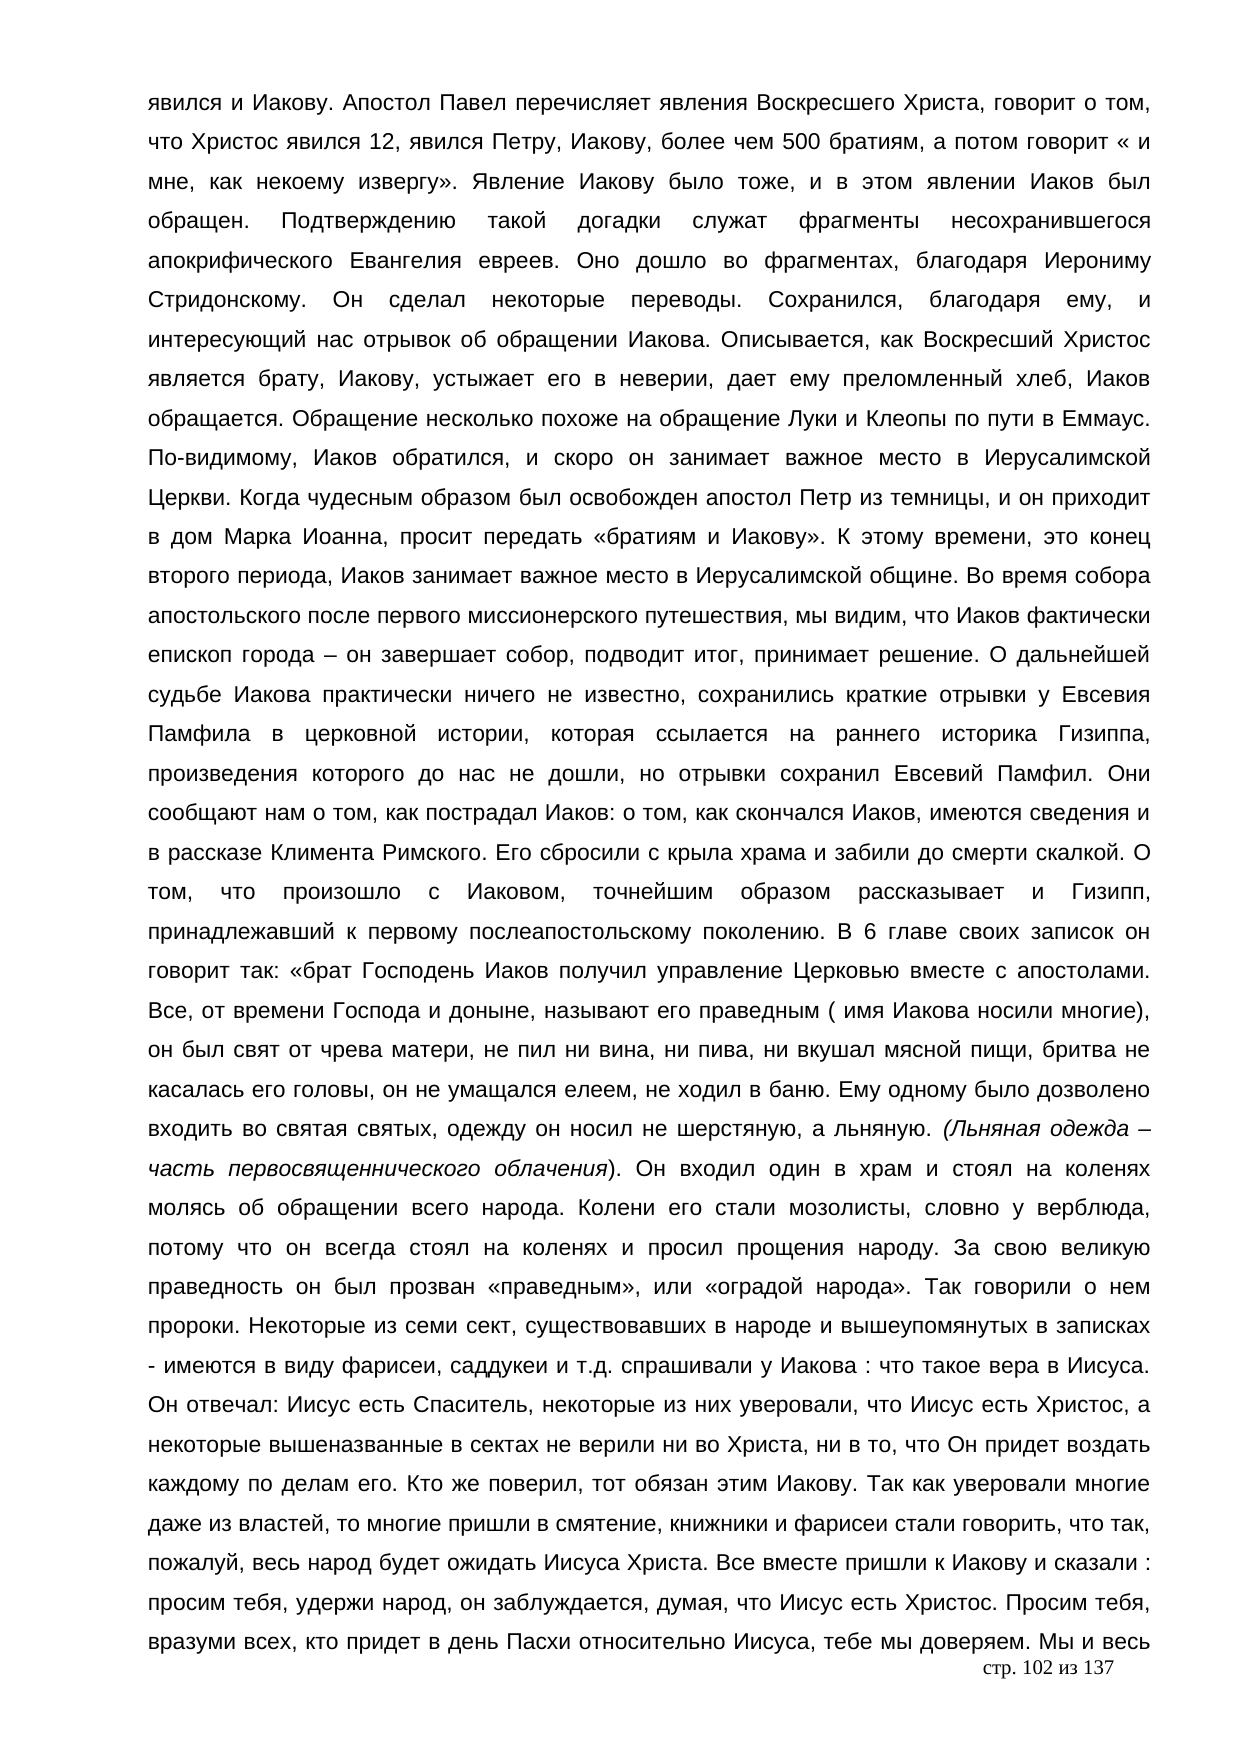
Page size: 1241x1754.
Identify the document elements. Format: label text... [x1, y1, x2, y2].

text явился и Иакову. Апостол Павел перечисляет явления Воскресшего Христа, говорит о том, что Христос явился 12, явился Петру, Иакову, более чем 500 братиям, а потом говорит « и мне, как некоему извергу». Явление Иакову было тоже, и в этом явлении Иаков был обращен. Подтверждению такой догадки служат фрагменты несохранившегося апокрифического Евангелия евреев. Оно дошло во фрагментах, благодаря Иерониму Стридонскому. Он сделал некоторые переводы. Сохранился, благодаря ему, и интересующий нас отрывок об обращении Иакова. Описывается, как Воскресший Христос является брату, Иакову, устыжает его в неверии, дает ему преломленный хлеб, Иаков обращается. Обращение несколько похоже на обращение Луки и Клеопы по пути в Еммаус. По-видимому, Иаков обратился, и скоро он занимает важное место в Иерусалимской Церкви. Когда чудесным образом был освобожден апостол Петр из темницы, и он приходит в дом Марка Иоанна, просит передать «братиям и Иакову». К этому времени, это конец второго периода, Иаков занимает важное место в Иерусалимской общине. Во время собора апостольского после первого миссионерского путешествия, мы видим, что Иаков фактически епископ города – он завершает собор, подводит итог, принимает решение. О дальнейшей судьбе Иакова практически ничего не известно, сохранились краткие отрывки у Евсевия Памфила в церковной истории, которая ссылается на раннего историка Гизиппа, произведения которого до нас не дошли, но отрывки сохранил Евсевий Памфил. Они сообщают нам о том, как пострадал Иаков: о том, как скончался Иаков, имеются сведения и в рассказе Климента Римского. Его сбросили с крыла храма и забили до смерти скалкой. О том, что произошло с Иаковом, точнейшим образом рассказывает и Гизипп, принадлежавший к первому послеапостольскому поколению. В 6 главе своих записок он говорит так: «брат Господень Иаков получил управление Церковью вместе с апостолами. Все, от времени Господа и доныне, называют его праведным ( имя Иакова носили многие), он был свят от чрева матери, не пил ни вина, ни пива, ни вкушал мясной пищи, бритва не касалась его головы, он не умащался елеем, не ходил в баню. Ему одному было дозволено входить во святая святых, одежду он носил не шерстяную, а льняную. (Льняная одежда – часть первосвященнического облачения). Он входил один в храм и стоял на коленях молясь об обращении всего народа. Колени его стали мозолисты, словно у верблюда, потому что он всегда стоял на коленях и просил прощения народу. За свою великую праведность он был прозван «праведным», или «оградой народа». Так говорили о нем пророки. Некоторые из семи сект, существовавших в народе и вышеупомянутых в записках - имеются в виду фарисеи, саддукеи и т.д. спрашивали у Иакова : что такое вера в Иисуса. Он отвечал: Иисус есть Спаситель, некоторые из них уверовали, что Иисус есть Христос, а некоторые вышеназванные в сектах не верили ни во Христа, ни в то, что Он придет воздать каждому по делам его. Кто же поверил, тот обязан этим Иакову. Так как уверовали многие даже из властей, то многие пришли в смятение, книжники и фарисеи стали говорить, что так, пожалуй, весь народ будет ожидать Иисуса Христа. Все вместе пришли к Иакову и сказали : просим тебя, удержи народ, он заблуждается, думая, что Иисус есть Христос. Просим тебя, вразуми всех, кто придет в день Пасхи относительно Иисуса, тебе мы доверяем. Мы и весь [148, 89, 1152, 1655]
